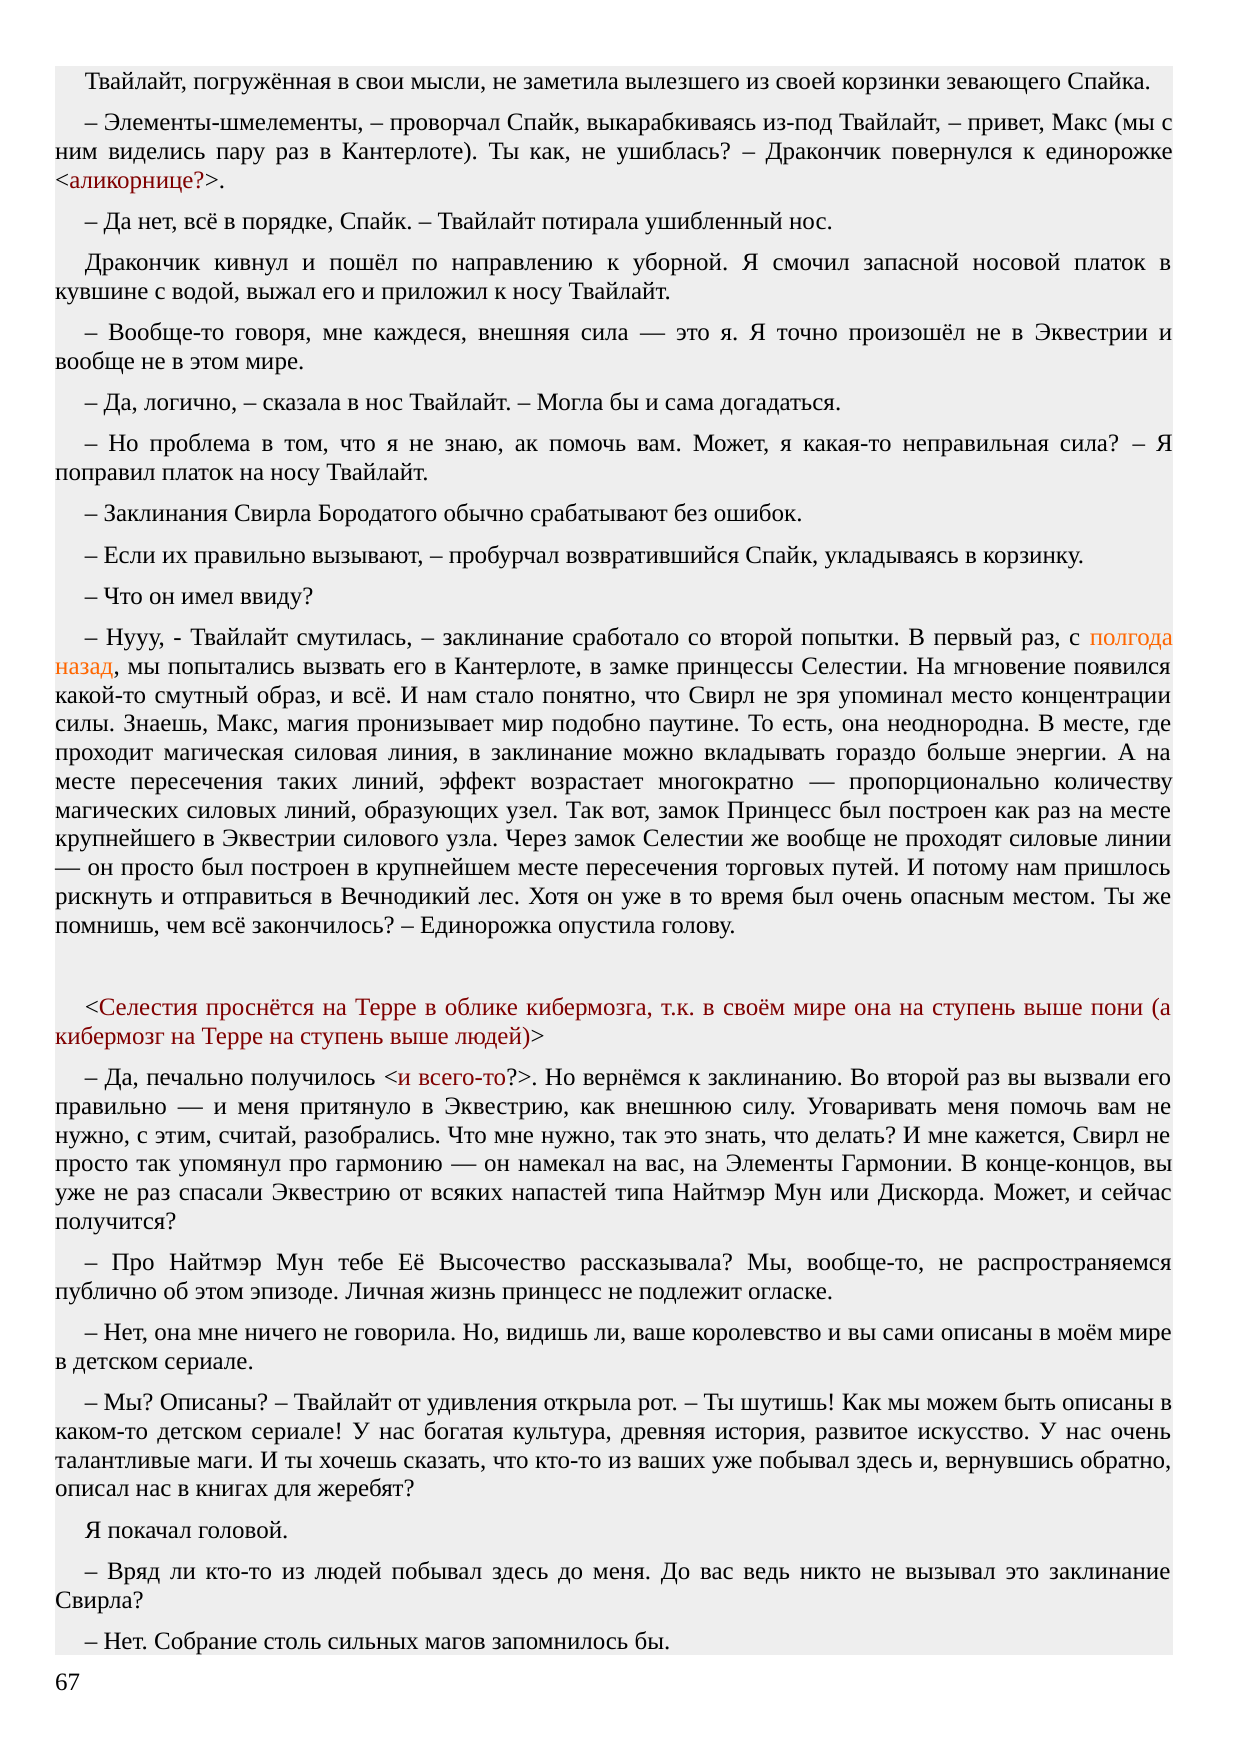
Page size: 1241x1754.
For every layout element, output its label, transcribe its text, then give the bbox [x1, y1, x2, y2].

text – Мы? Описаны? – Твайлайт от удивления открыла рот. – Ты шутишь! Как мы можем быть описаны в каком-то детском сериале! У нас богатая культура, древняя история, развитое искусство. У нас очень талантливые маги. И ты хочешь сказать, что кто-то из ваших уже побывал здесь и, вернувшись обратно, описал нас в книгах для жеребят? [55, 1387, 1173, 1502]
text – Нет. Собрание столь сильных магов запомнилось бы. [55, 1626, 1173, 1655]
text – Нууу, - Твайлайт смутилась, – заклинание сработало со второй попытки. В первый раз, с полгода назад, мы попытались вызвать его в Кантерлоте, в замке принцессы Селестии. На мгновение появился какой-то смутный образ, и всё. И нам стало понятно, что Свирл не зря упоминал место концентрации силы. Знаешь, Макс, магия пронизывает мир подобно паутине. То есть, она неоднородна. В месте, где проходит магическая силовая линия, в заклинание можно вкладывать гораздо больше энергии. А на месте пересечения таких линий, эффект возрастает многократно — пропорционально количеству магических силовых линий, образующих узел. Так вот, замок Принцесс был построен как раз на месте крупнейшего в Эквестрии силового узла. Через замок Селестии же вообще не проходят силовые линии — он просто был построен в крупнейшем месте пересечения торговых путей. И потому нам пришлось рискнуть и отправиться в Вечнодикий лес. Хотя он уже в то время был очень опасным местом. Ты же помнишь, чем всё закончилось? – Единорожка опустила голову. [55, 622, 1173, 938]
text – Но проблема в том, что я не знаю, ак помочь вам. Может, я какая-то неправильная сила? – Я поправил платок на носу Твайлайт. [55, 428, 1173, 486]
text – Если их правильно вызывают, – пробурчал возвратившийся Спайк, укладываясь в корзинку. [55, 540, 1173, 568]
text – Вообще-то говоря, мне каждеся, внешняя сила — это я. Я точно произошёл не в Эквестрии и вообще не в этом мире. [55, 317, 1173, 375]
text – Да, логично, – сказала в нос Твайлайт. – Могла бы и сама догадаться. [55, 387, 1173, 416]
text – Вряд ли кто-то из людей побывал здесь до меня. До вас ведь никто не вызывал это заклинание Свирла? [55, 1556, 1173, 1613]
text – Нет, она мне ничего не говорила. Но, видишь ли, ваше королевство и вы сами описаны в моём мире в детском сериале. [55, 1317, 1173, 1375]
text – Про Найтмэр Мун тебе Её Высочество рассказывала? Мы, вообще-то, не распространяемся публично об этом эпизоде. Личная жизнь принцесс не подлежит огласке. [55, 1247, 1173, 1305]
text – Что он имел ввиду? [55, 581, 1173, 610]
text – Заклинания Свирла Бородатого обычно срабатывают без ошибок. [55, 498, 1173, 527]
text – Да нет, всё в порядке, Спайк. – Твайлайт потирала ушибленный нос. [55, 206, 1173, 235]
text Дракончик кивнул и пошёл по направлению к уборной. Я смочил запасной носовой платок в кувшине с водой, выжал его и приложил к носу Твайлайт. [55, 247, 1173, 305]
text – Элементы-шмелементы, – проворчал Спайк, выкарабкиваясь из-под Твайлайт, – привет, Макс (мы с ним виделись пару раз в Кантерлоте). Ты как, не ушиблась? – Дракончик повернулся к единорожке <аликорнице?>. [55, 107, 1173, 193]
text Твайлайт, погружённая в свои мысли, не заметила вылезшего из своей корзинки зевающего Спайка. [55, 66, 1173, 95]
text – Да, печально получилось <и всего-то?>. Но вернёмся к заклинанию. Во второй раз вы вызвали его правильно — и меня притянуло в Эквестрию, как внешнюю силу. Уговаривать меня помочь вам не нужно, с этим, считай, разобрались. Что мне нужно, так это знать, что делать? И мне кажется, Свирл не просто так упомянул про гармонию — он намекал на вас, на Элементы Гармонии. В конце-концов, вы уже не раз спасали Эквестрию от всяких напастей типа Найтмэр Мун или Дискорда. Может, и сейчас получится? [55, 1062, 1173, 1235]
text Я покачал головой. [55, 1515, 1173, 1543]
text <Селестия проснётся на Терре в облике кибермозга, т.к. в своём мире она на ступень выше пони (а кибермозг на Терре на ступень выше людей)> [55, 992, 1173, 1050]
